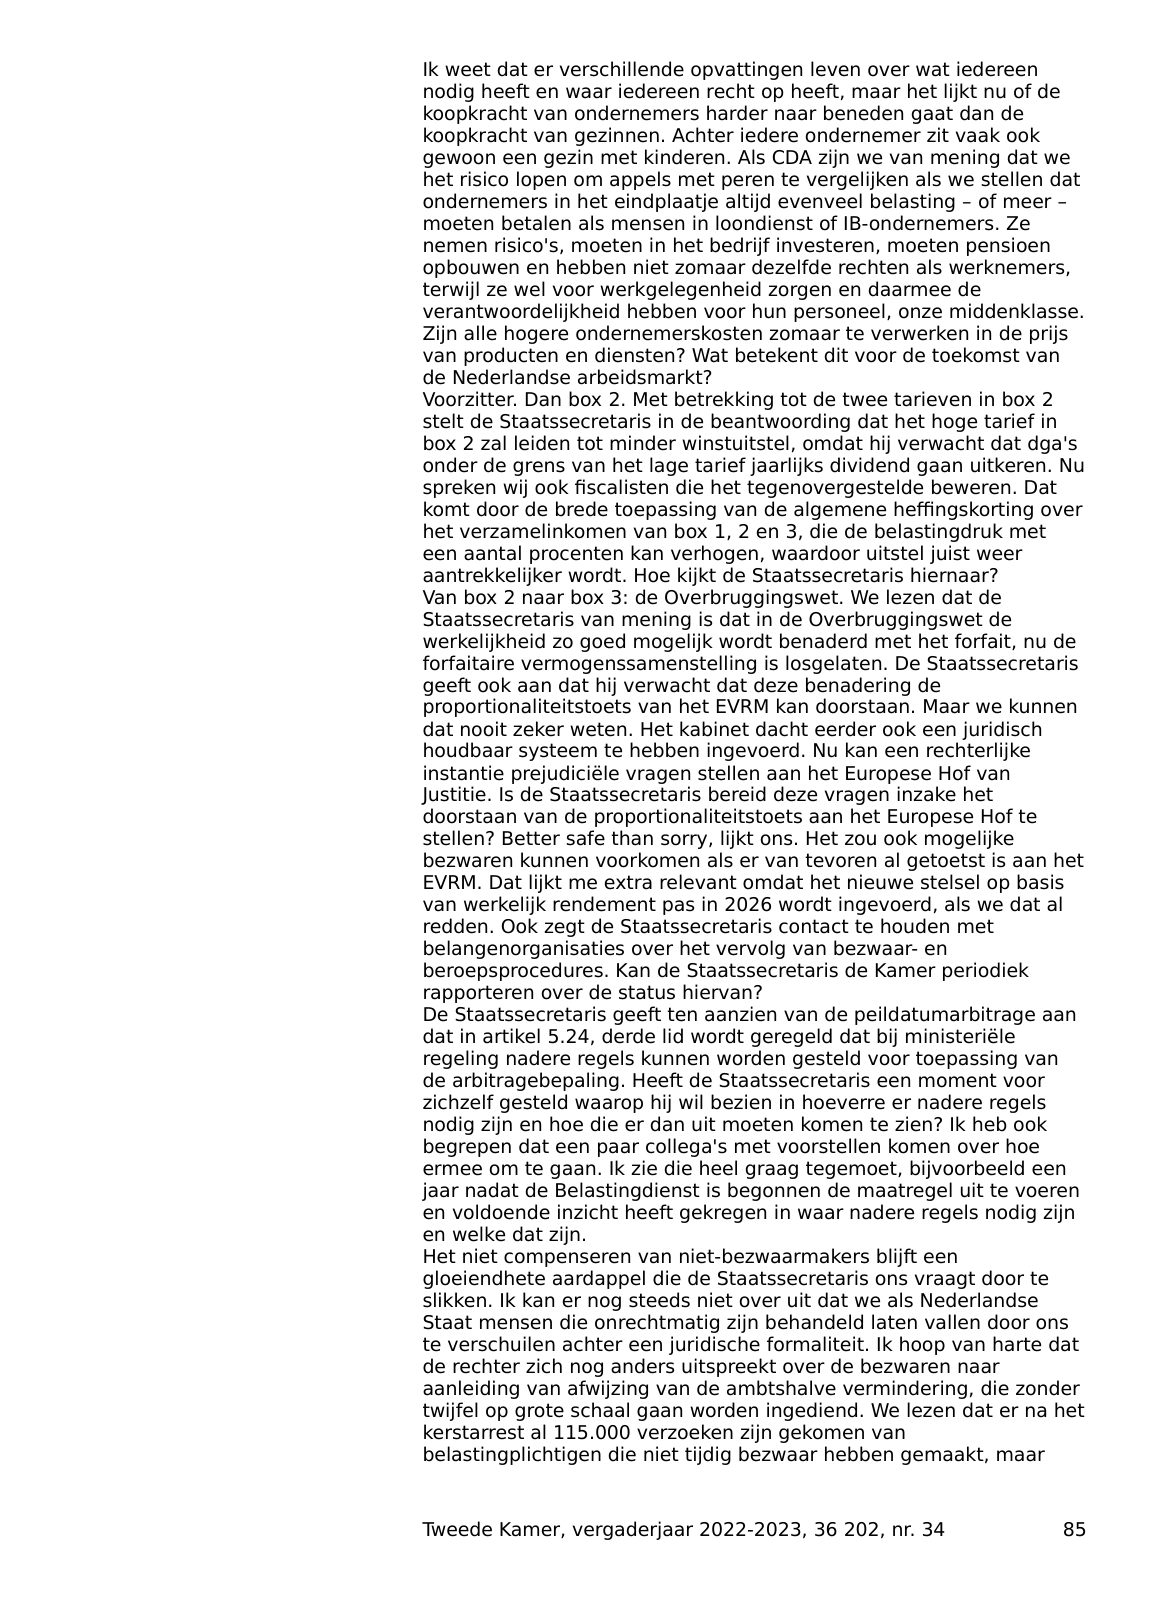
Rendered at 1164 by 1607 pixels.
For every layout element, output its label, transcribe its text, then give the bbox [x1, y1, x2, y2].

text Van box 2 naar box 3: de Overbruggingswet. We lezen dat de Staatssecretaris van mening is dat in de Overbruggingswet de werkelijkheid zo goed mogelijk wordt benaderd met het forfait, nu de forfaitaire vermogenssamenstelling is losgelaten. De Staatssecretaris geeft ook aan dat hij verwacht dat deze benadering de proportionaliteitstoets van het EVRM kan doorstaan. Maar we kunnen dat nooit zeker weten. Het kabinet dacht eerder ook een juridisch houdbaar systeem te hebben ingevoerd. Nu kan een rechterlijke instantie prejudiciële vragen stellen aan het Europese Hof van Justitie. Is de Staatssecretaris bereid deze vragen inzake het doorstaan van de proportionaliteitstoets aan het Europese Hof te stellen? Better safe than sorry, lijkt ons. Het zou ook mogelijke bezwaren kunnen voorkomen als er van tevoren al getoetst is aan het EVRM. Dat lijkt me extra relevant omdat het nieuwe stelsel op basis van werkelijk rendement pas in 2026 wordt ingevoerd, als we dat al redden. Ook zegt de Staatssecretaris contact te houden met belangenorganisaties over het vervolg van bezwaar- en beroepsprocedures. Kan de Staatssecretaris de Kamer periodiek rapporteren over de status hiervan? [422, 587, 1087, 1004]
text Voorzitter. Dan box 2. Met betrekking tot de twee tarieven in box 2 stelt de Staatssecretaris in de beantwoording dat het hoge tarief in box 2 zal leiden tot minder winstuitstel, omdat hij verwacht dat dga's onder de grens van het lage tarief jaarlijks dividend gaan uitkeren. Nu spreken wij ook fiscalisten die het tegenovergestelde beweren. Dat komt door de brede toepassing van de algemene heffingskorting over het verzamelinkomen van box 1, 2 en 3, die de belastingdruk met een aantal procenten kan verhogen, waardoor uitstel juist weer aantrekkelijker wordt. Hoe kijkt de Staatssecretaris hiernaar? [422, 389, 1087, 587]
text Het niet compenseren van niet-bezwaarmakers blijft een gloeiendhete aardappel die de Staatssecretaris ons vraagt door te slikken. Ik kan er nog steeds niet over uit dat we als Nederlandse Staat mensen die onrechtmatig zijn behandeld laten vallen door ons te verschuilen achter een juridische formaliteit. Ik hoop van harte dat de rechter zich nog anders uitspreekt over de bezwaren naar aanleiding van afwijzing van de ambtshalve vermindering, die zonder twijfel op grote schaal gaan worden ingediend. We lezen dat er na het kerstarrest al 115.000 verzoeken zijn gekomen van belastingplichtigen die niet tijdig bezwaar hebben gemaakt, maar [422, 1246, 1087, 1466]
text De Staatssecretaris geeft ten aanzien van de peildatumarbitrage aan dat in artikel 5.24, derde lid wordt geregeld dat bij ministeriële regeling nadere regels kunnen worden gesteld voor toepassing van de arbitragebepaling. Heeft de Staatssecretaris een moment voor zichzelf gesteld waarop hij wil bezien in hoeverre er nadere regels nodig zijn en hoe die er dan uit moeten komen te zien? Ik heb ook begrepen dat een paar collega's met voorstellen komen over hoe ermee om te gaan. Ik zie die heel graag tegemoet, bijvoorbeeld een jaar nadat de Belastingdienst is begonnen de maatregel uit te voeren en voldoende inzicht heeft gekregen in waar nadere regels nodig zijn en welke dat zijn. [422, 1004, 1087, 1246]
text Ik weet dat er verschillende opvattingen leven over wat iedereen nodig heeft en waar iedereen recht op heeft, maar het lijkt nu of de koopkracht van ondernemers harder naar beneden gaat dan de koopkracht van gezinnen. Achter iedere ondernemer zit vaak ook gewoon een gezin met kinderen. Als CDA zijn we van mening dat we het risico lopen om appels met peren te vergelijken als we stellen dat ondernemers in het eindplaatje altijd evenveel belasting – of meer – moeten betalen als mensen in loondienst of IB-ondernemers. Ze nemen risico's, moeten in het bedrijf investeren, moeten pensioen opbouwen en hebben niet zomaar dezelfde rechten als werknemers, terwijl ze wel voor werkgelegenheid zorgen en daarmee de verantwoordelijkheid hebben voor hun personeel, onze middenklasse. Zijn alle hogere ondernemerskosten zomaar te verwerken in de prijs van producten en diensten? Wat betekent dit voor de toekomst van de Nederlandse arbeidsmarkt? [422, 59, 1087, 389]
